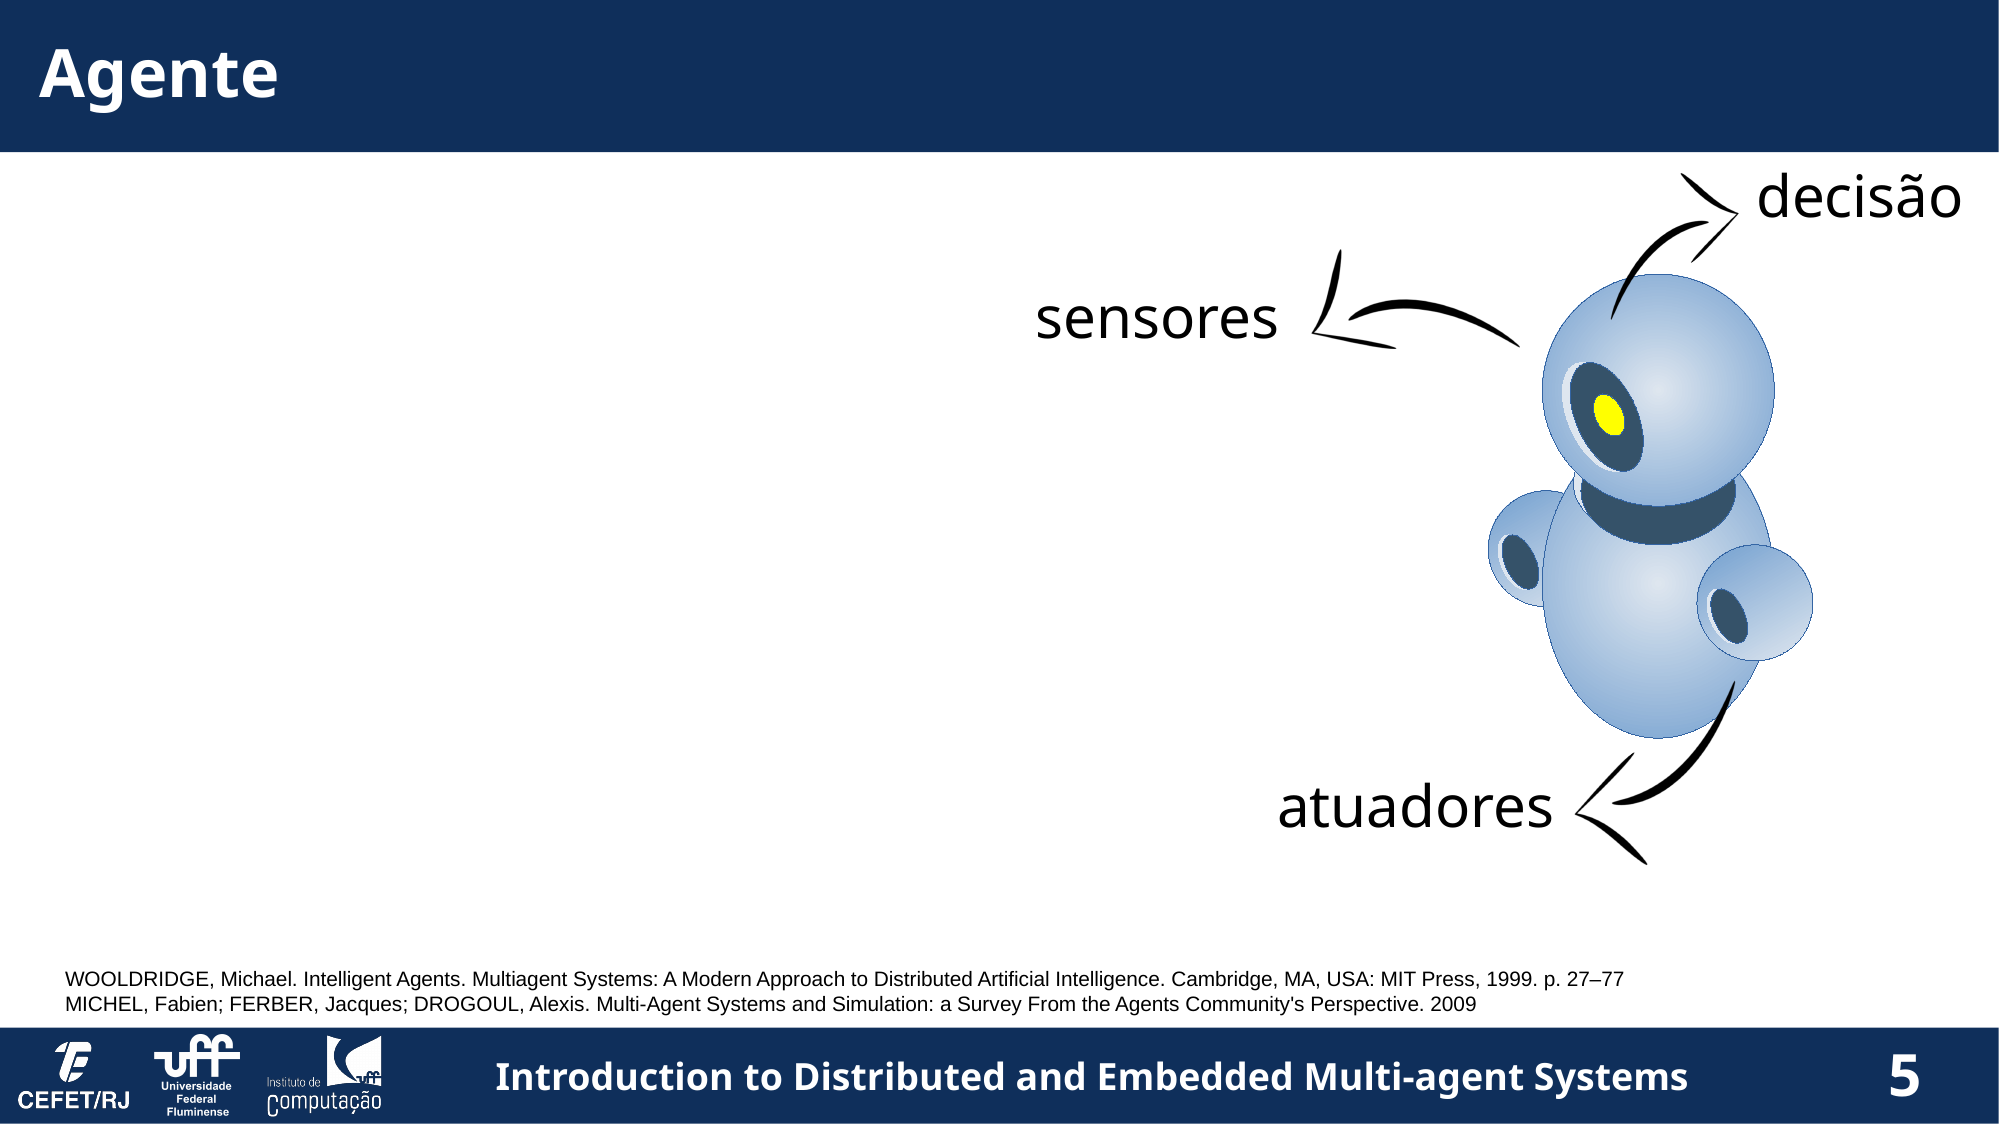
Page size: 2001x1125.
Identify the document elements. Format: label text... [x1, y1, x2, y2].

text_box sensores [980, 272, 1335, 358]
picture [1593, 679, 1792, 882]
picture [153, 1033, 241, 1121]
text_box WOOLDRIDGE, Michael. Intelligent Agents. Multiagent Systems: A Modern Approach to Distributed Artificial Intelligence. Cambridge, MA, USA: MIT Press, 1999. p. 27–77 MICHEL, Fabien; FERBER, Jacques; DROGOUL, Alexis. Multi-Agent Systems and Simulation: a Survey From the Agents Community's Perspective. 2009 [50, 958, 1969, 1024]
picture [18, 1021, 129, 1125]
picture [1311, 249, 1520, 349]
picture [265, 1033, 383, 1117]
text_box Agente [25, 23, 1999, 119]
text_box [1488, 275, 1813, 738]
text_box atuadores [1238, 761, 1593, 847]
text_box decisão [1683, 151, 2000, 237]
picture [1565, 159, 1746, 321]
